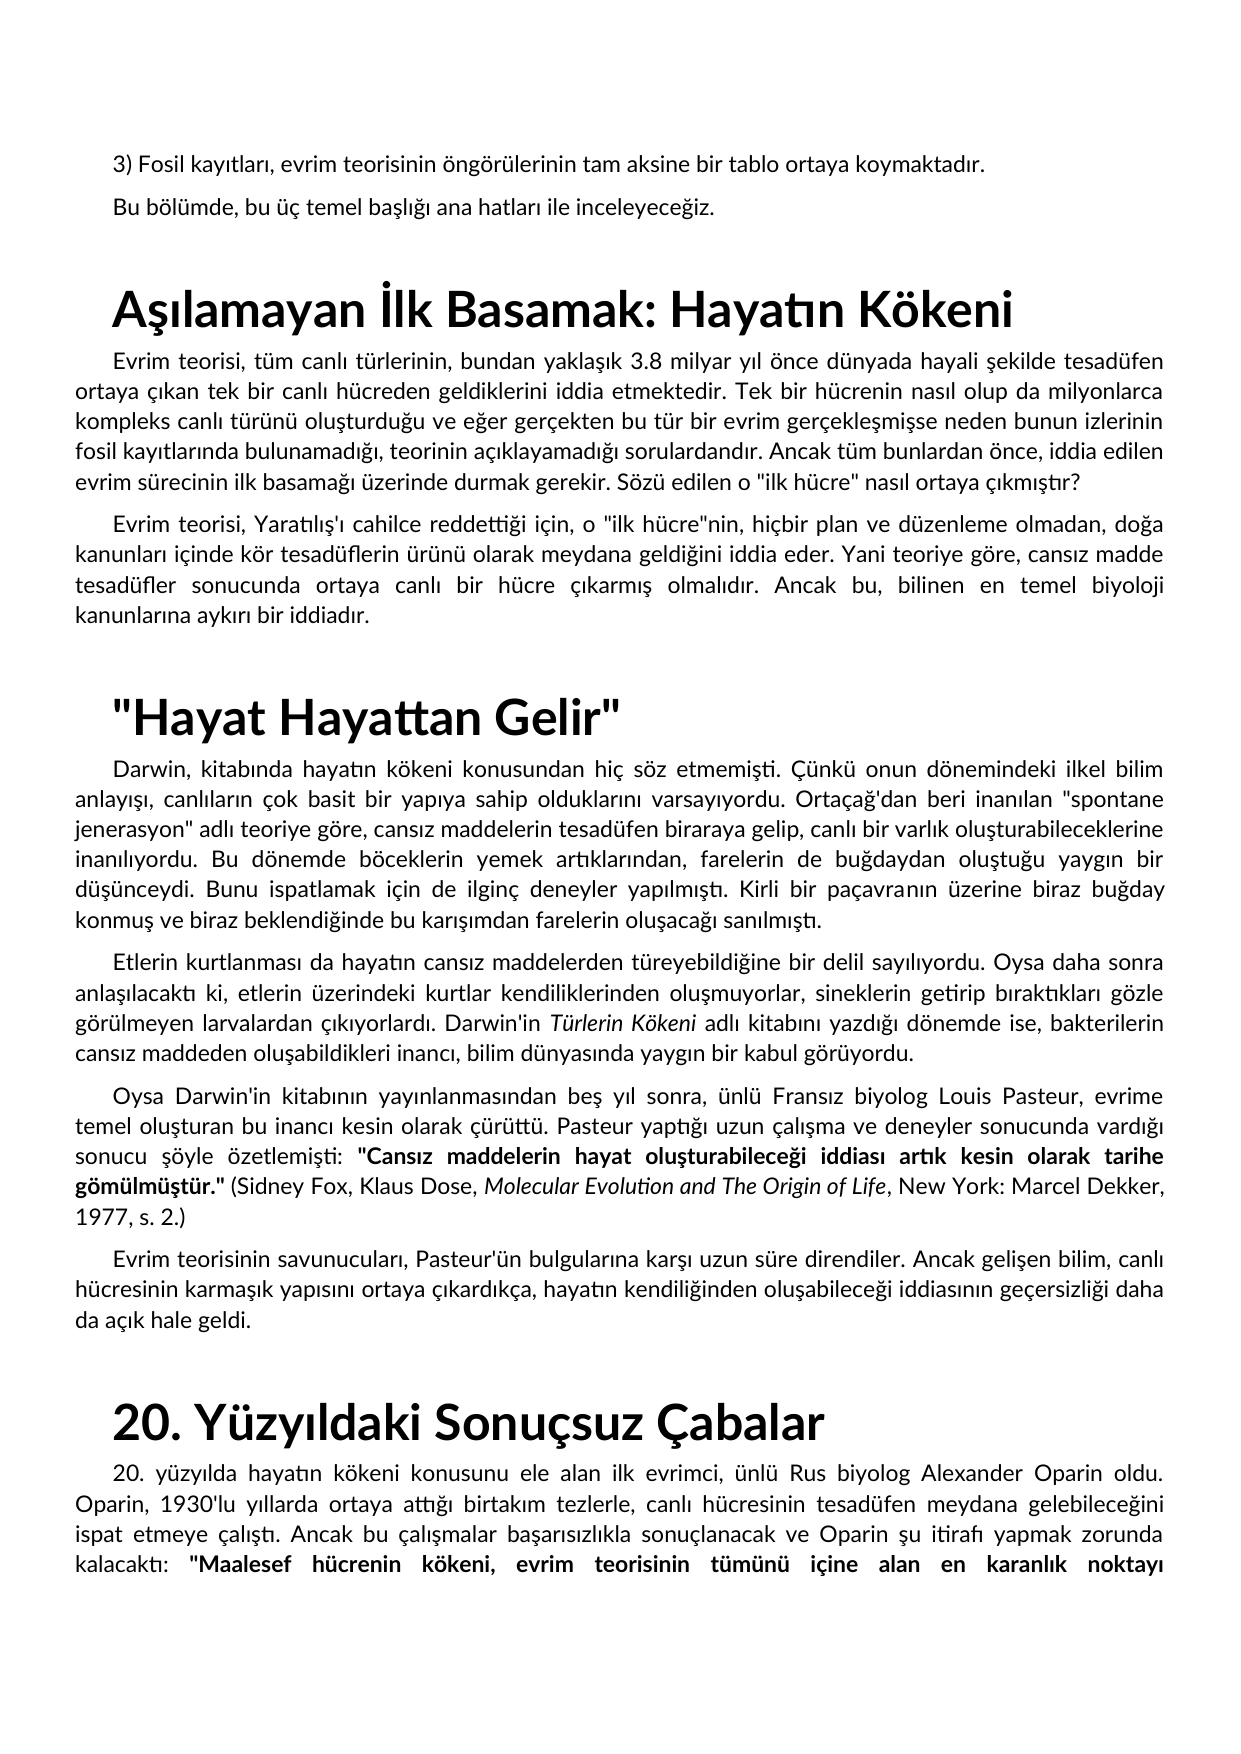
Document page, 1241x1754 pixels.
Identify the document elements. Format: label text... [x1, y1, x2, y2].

text Etlerin kurtlanması da hayatın cansız maddelerden türeyebildiğine bir delil sayılıyordu. Oysa daha sonra anlaşılacaktı ki, etlerin üzerindeki kurtlar kendiliklerinden oluşmuyorlar, sineklerin getirip bıraktıkları gözle görülmeyen larvalardan çıkıyorlardı. Darwin'in Türlerin Kökeni adlı kitabını yazdığı dönemde ise, bakterilerin cansız maddeden oluşabildikleri inancı, bilim dünyasında yaygın bir kabul görüyordu. [75, 948, 1165, 1066]
subtitle "Hayat Hayattan Gelir" [112, 686, 1165, 746]
text Oysa Darwin'in kitabının yayınlanmasından beş yıl sonra, ünlü Fransız biyolog Louis Pasteur, evrime temel oluşturan bu inancı kesin olarak çürüttü. Pasteur yaptığı uzun çalışma ve deneyler sonucunda vardığı sonucu şöyle özetlemişti: "Cansız maddelerin hayat oluşturabileceği iddiası artık kesin olarak tarihe gömülmüştür." (Sidney Fox, Klaus Dose, Molecular Evolution and The Origin of Life, New York: Marcel Dekker, 1977, s. 2.) [75, 1081, 1165, 1230]
subtitle Aşılamayan İlk Basamak: Hayatın Kökeni [112, 278, 1165, 338]
text Evrim teorisinin savunucuları, Pasteur'ün bulgularına karşı uzun süre direndiler. Ancak gelişen bilim, canlı hücresinin karmaşık yapısını ortaya çıkardıkça, hayatın kendiliğinden oluşabileceği iddiasının geçersizliği daha da açık hale geldi. [75, 1245, 1165, 1333]
text Evrim teorisi, Yaratılış'ı cahilce reddettiği için, o "ilk hücre"nin, hiçbir plan ve düzenleme olmadan, doğa kanunları içinde kör tesadüflerin ürünü olarak meydana geldiğini iddia eder. Yani teoriye göre, cansız madde tesadüfler sonucunda ortaya canlı bir hücre çıkarmış olmalıdır. Ancak bu, bilinen en temel biyoloji kanunlarına aykırı bir iddiadır. [75, 510, 1165, 628]
text Evrim teorisi, tüm canlı türlerinin, bundan yaklaşık 3.8 milyar yıl önce dünyada hayali şekilde tesadüfen ortaya çıkan tek bir canlı hücreden geldiklerini iddia etmektedir. Tek bir hücrenin nasıl olup da milyonlarca kompleks canlı türünü oluşturduğu ve eğer gerçekten bu tür bir evrim gerçekleşmişse neden bunun izlerinin fosil kayıtlarında bulunamadığı, teorinin açıklayamadığı sorulardandır. Ancak tüm bunlardan önce, iddia edilen evrim sürecinin ilk basamağı üzerinde durmak gerekir. Sözü edilen o "ilk hücre" nasıl ortaya çıkmıştır? [75, 346, 1165, 495]
text 20. yüzyılda hayatın kökeni konusunu ele alan ilk evrimci, ünlü Rus biyolog Alexander Oparin oldu. Oparin, 1930'lu yıllarda ortaya attığı birtakım tezlerle, canlı hücresinin tesadüfen meydana gelebileceğini ispat etmeye çalıştı. Ancak bu çalışmalar başarısızlıkla sonuçlanacak ve Oparin şu itirafı yapmak zorunda kalacaktı: "Maalesef hücrenin kökeni, evrim teorisinin tümünü içine alan en karanlık noktayı [75, 1459, 1165, 1577]
text Darwin, kitabında hayatın kökeni konusundan hiç söz etmemişti. Çünkü onun dönemindeki ilkel bilim anlayışı, canlıların çok basit bir yapıya sahip olduklarını varsayıyordu. Ortaçağ'dan beri inanılan "spontane jenerasyon" adlı teoriye göre, cansız maddelerin tesadüfen biraraya gelip, canlı bir varlık oluşturabileceklerine inanılıyordu. Bu dönemde böceklerin yemek artıklarından, farelerin de buğdaydan oluştuğu yaygın bir düşünceydi. Bunu ispatlamak için de ilginç deneyler yapılmıştı. Kirli bir paçavranın üzerine biraz buğday konmuş ve biraz beklendiğinde bu karışımdan farelerin oluşacağı sanılmıştı. [75, 754, 1165, 933]
subtitle 20. Yüzyıldaki Sonuçsuz Çabalar [112, 1391, 1165, 1451]
text Bu bölümde, bu üç temel başlığı ana hatları ile inceleyeceğiz. [75, 193, 1165, 220]
text 3) Fosil kayıtları, evrim teorisinin öngörülerinin tam aksine bir tablo ortaya koymaktadır. [75, 150, 1165, 177]
